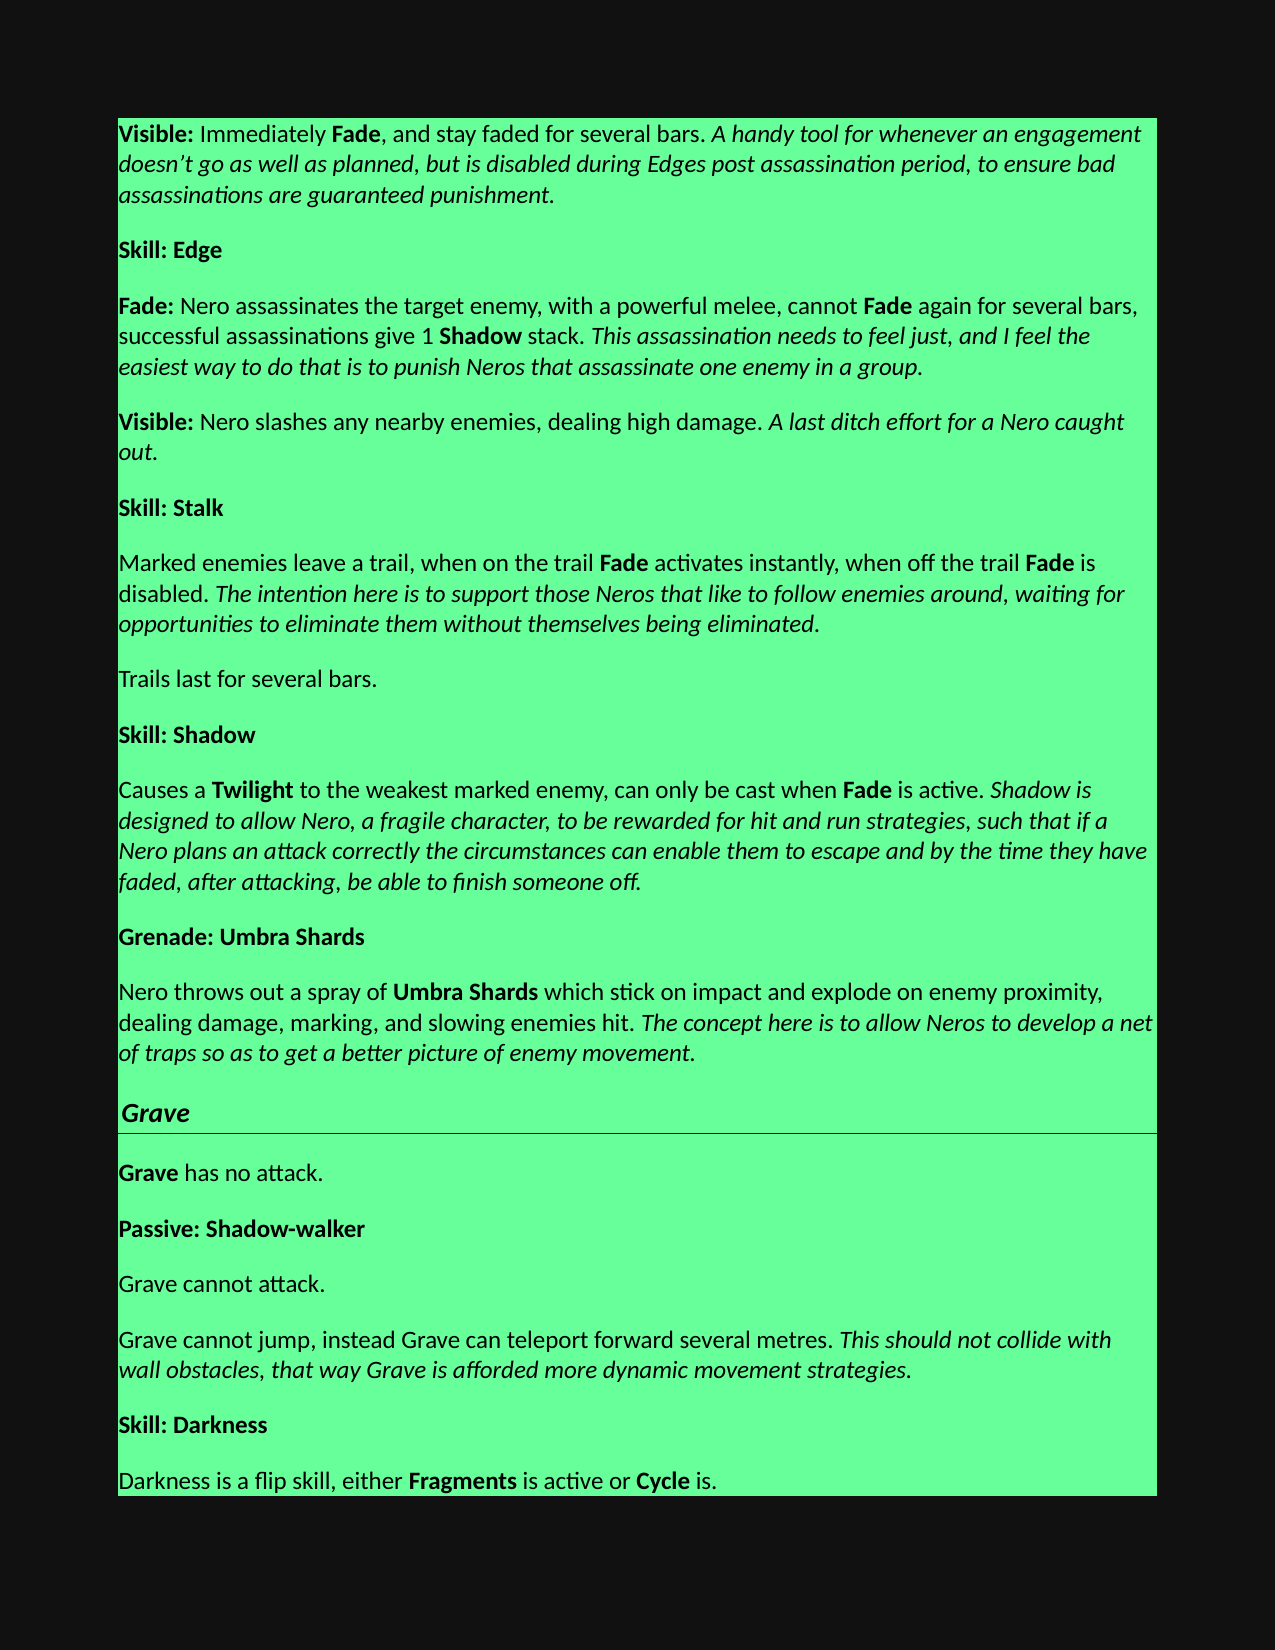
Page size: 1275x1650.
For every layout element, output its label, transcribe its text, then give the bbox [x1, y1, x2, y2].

text Grenade: Umbra Shards [118, 921, 1157, 952]
text Marked enemies leave a trail, when on the trail Fade activates instantly, when off the trail Fade is disabled. The intention here is to support those Neros that like to follow enemies around, waiting for opportunities to eliminate them without themselves being eliminated. [118, 547, 1157, 639]
text Grave [118, 1093, 1157, 1133]
text Skill: Shadow [118, 719, 1157, 749]
text Grave cannot jump, instead Grave can teleport forward several metres. This should not collide with wall obstacles, that way Grave is afforded more dynamic movement strategies. [118, 1324, 1157, 1385]
text Skill: Stalk [118, 492, 1157, 522]
text Visible: Nero slashes any nearby enemies, dealing high damage. A last ditch effort for a Nero caught out. [118, 406, 1157, 467]
text Skill: Edge [118, 234, 1157, 265]
text Trails last for several bars. [118, 664, 1157, 694]
text Passive: Shadow-walker [118, 1213, 1157, 1243]
text Visible: Immediately Fade, and stay faded for several bars. A handy tool for whenever an engagement doesn’t go as well as planned, but is disabled during Edges post assassination period, to ensure bad assassinations are guaranteed punishment. [118, 118, 1157, 209]
text Nero throws out a spray of Umbra Shards which stick on impact and explode on enemy proximity, dealing damage, marking, and slowing enemies hit. The concept here is to allow Neros to develop a net of traps so as to get a better picture of enemy movement. [118, 977, 1157, 1068]
text Darkness is a flip skill, either Fragments is active or Cycle is. [118, 1465, 1157, 1496]
text Grave has no attack. [118, 1158, 1157, 1188]
text Skill: Darkness [118, 1410, 1157, 1440]
text Causes a Twilight to the weakest marked enemy, can only be cast when Fade is active. Shadow is designed to allow Nero, a fragile character, to be rewarded for hit and run strategies, such that if a Nero plans an attack correctly the circumstances can enable them to escape and by the time they have faded, after attacking, be able to finish someone off. [118, 774, 1157, 896]
text Grave cannot attack. [118, 1268, 1157, 1299]
text Fade: Nero assassinates the target enemy, with a powerful melee, cannot Fade again for several bars, successful assassinations give 1 Shadow stack. This assassination needs to feel just, and I feel the easiest way to do that is to punish Neros that assassinate one enemy in a group. [118, 290, 1157, 381]
